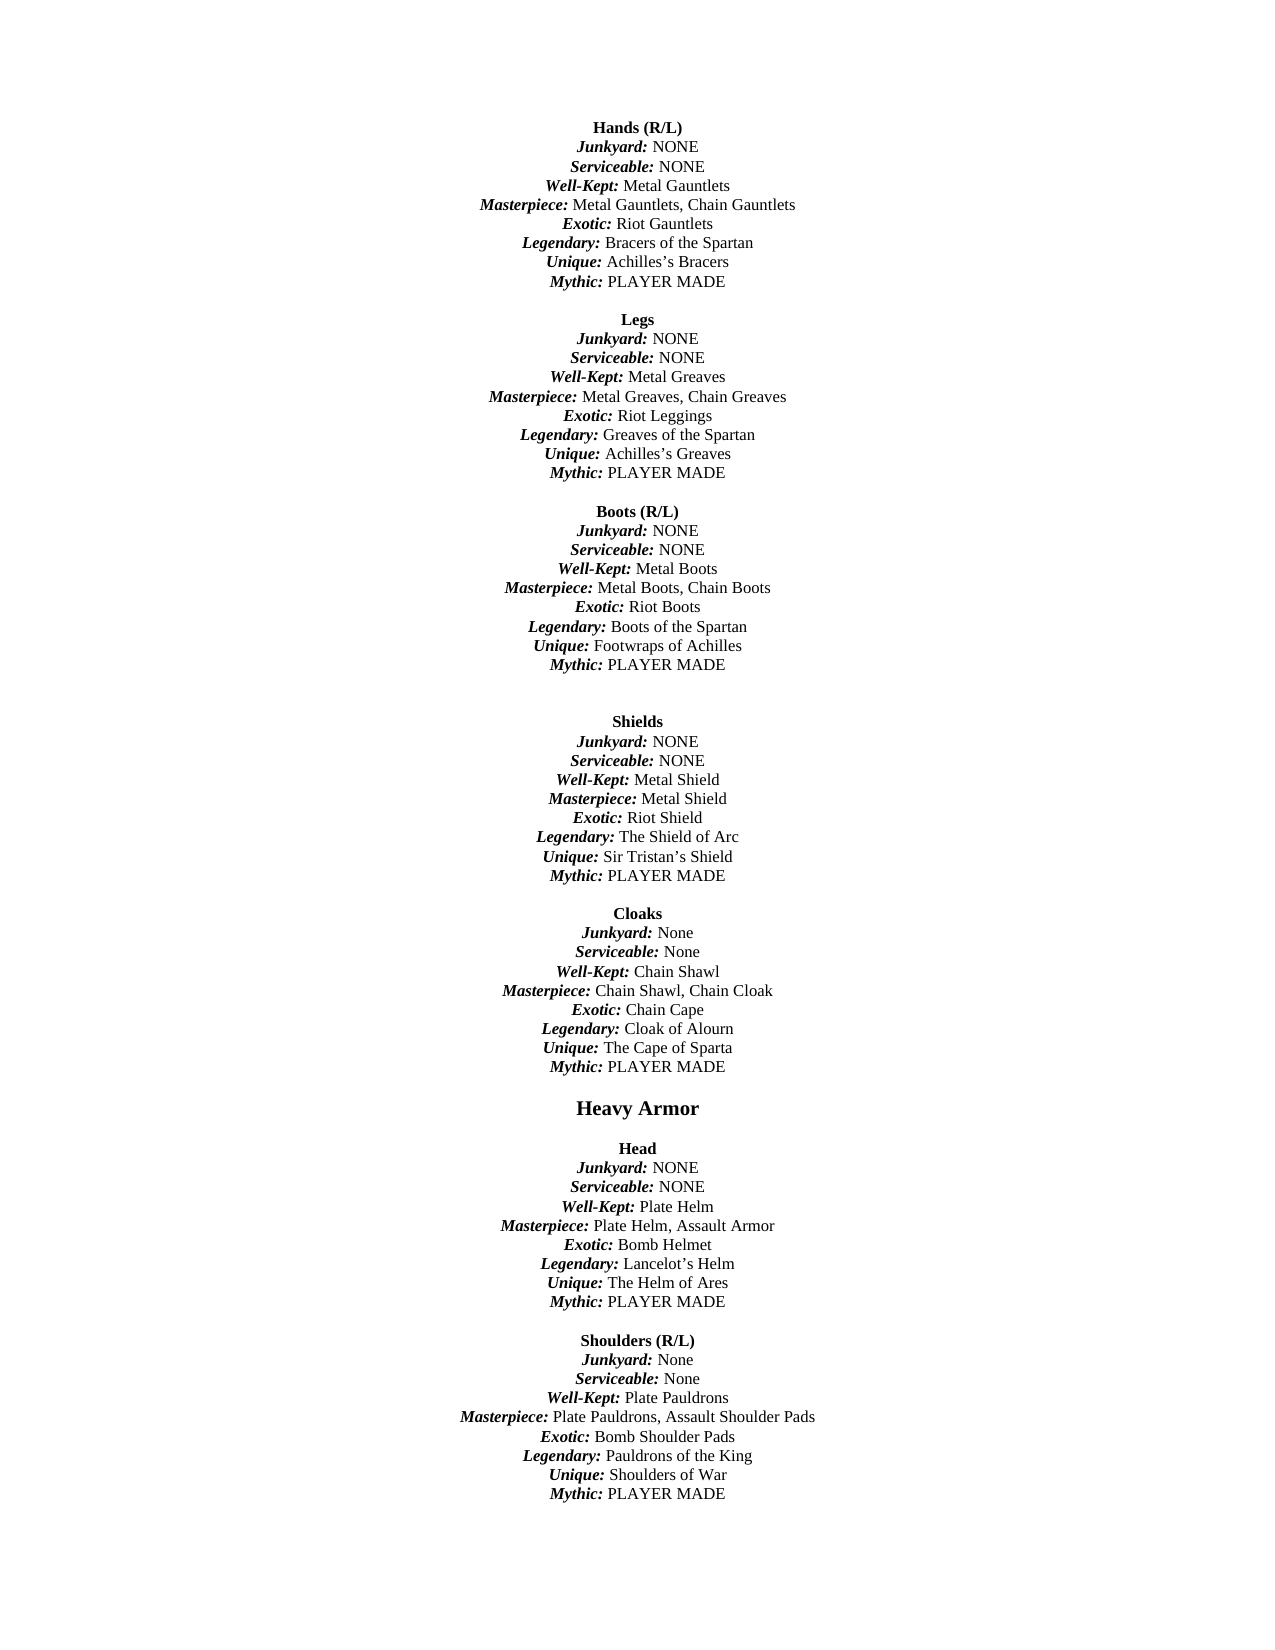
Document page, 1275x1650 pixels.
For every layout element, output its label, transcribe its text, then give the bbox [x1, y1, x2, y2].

text Masterpiece: Metal Gauntlets, Chain Gauntlets [118, 195, 1157, 214]
text Exotic: Riot Gauntlets [118, 214, 1157, 233]
text Mythic: PLAYER MADE [118, 1292, 1157, 1311]
text Hands (R/L) [118, 118, 1157, 137]
text Well-Kept: Metal Greaves [118, 367, 1157, 386]
text Mythic: PLAYER MADE [118, 866, 1157, 885]
text Head [118, 1139, 1157, 1158]
text Exotic: Chain Cape [118, 1000, 1157, 1019]
text Shoulders (R/L) [118, 1331, 1157, 1350]
text Unique: Shoulders of War [118, 1465, 1157, 1484]
text Exotic: Riot Boots [118, 597, 1157, 616]
text Serviceable: None [118, 1369, 1157, 1388]
text Legendary: Greaves of the Spartan [118, 425, 1157, 444]
text Serviceable: NONE [118, 540, 1157, 559]
text Legendary: The Shield of Arc [118, 827, 1157, 846]
text Exotic: Riot Shield [118, 808, 1157, 827]
text Legendary: Lancelot’s Helm [118, 1254, 1157, 1273]
text Exotic: Bomb Helmet [118, 1235, 1157, 1254]
text Unique: Footwraps of Achilles [118, 636, 1157, 655]
text Junkyard: None [118, 923, 1157, 942]
text Serviceable: NONE [118, 348, 1157, 367]
text Junkyard: None [118, 1350, 1157, 1369]
text Boots (R/L) [118, 501, 1157, 521]
text Well-Kept: Metal Boots [118, 559, 1157, 578]
text Unique: The Helm of Ares [118, 1273, 1157, 1292]
text Mythic: PLAYER MADE [118, 1484, 1157, 1503]
text Junkyard: NONE [118, 731, 1157, 751]
text Masterpiece: Metal Greaves, Chain Greaves [118, 386, 1157, 406]
text Exotic: Riot Leggings [118, 406, 1157, 425]
text Unique: Achilles’s Greaves [118, 444, 1157, 463]
text Legendary: Cloak of Alourn [118, 1019, 1157, 1038]
text Serviceable: NONE [118, 751, 1157, 770]
text Exotic: Bomb Shoulder Pads [118, 1426, 1157, 1446]
text Masterpiece: Metal Shield [118, 789, 1157, 808]
text Junkyard: NONE [118, 1158, 1157, 1177]
text Masterpiece: Plate Helm, Assault Armor [118, 1216, 1157, 1235]
text Legendary: Pauldrons of the King [118, 1446, 1157, 1465]
text Well-Kept: Plate Pauldrons [118, 1388, 1157, 1407]
text Unique: Achilles’s Bracers [118, 252, 1157, 271]
text Serviceable: NONE [118, 156, 1157, 176]
text Legs [118, 310, 1157, 329]
text Well-Kept: Chain Shawl [118, 961, 1157, 981]
text Mythic: PLAYER MADE [118, 655, 1157, 674]
text Legendary: Boots of the Spartan [118, 616, 1157, 636]
text Legendary: Bracers of the Spartan [118, 233, 1157, 252]
text Mythic: PLAYER MADE [118, 463, 1157, 482]
text Shields [118, 712, 1157, 731]
text Heavy Armor [118, 1096, 1157, 1120]
text Well-Kept: Metal Gauntlets [118, 176, 1157, 195]
text Serviceable: None [118, 942, 1157, 961]
text Masterpiece: Chain Shawl, Chain Cloak [118, 981, 1157, 1000]
text Masterpiece: Plate Pauldrons, Assault Shoulder Pads [118, 1407, 1157, 1426]
text Well-Kept: Plate Helm [118, 1196, 1157, 1216]
text Junkyard: NONE [118, 137, 1157, 156]
text Junkyard: NONE [118, 329, 1157, 348]
text Unique: The Cape of Sparta [118, 1038, 1157, 1057]
text Serviceable: NONE [118, 1177, 1157, 1196]
text Mythic: PLAYER MADE [118, 1057, 1157, 1076]
text Unique: Sir Tristan’s Shield [118, 846, 1157, 866]
text Masterpiece: Metal Boots, Chain Boots [118, 578, 1157, 597]
text Junkyard: NONE [118, 521, 1157, 540]
text Mythic: PLAYER MADE [118, 271, 1157, 291]
text Cloaks [118, 904, 1157, 923]
text Well-Kept: Metal Shield [118, 770, 1157, 789]
